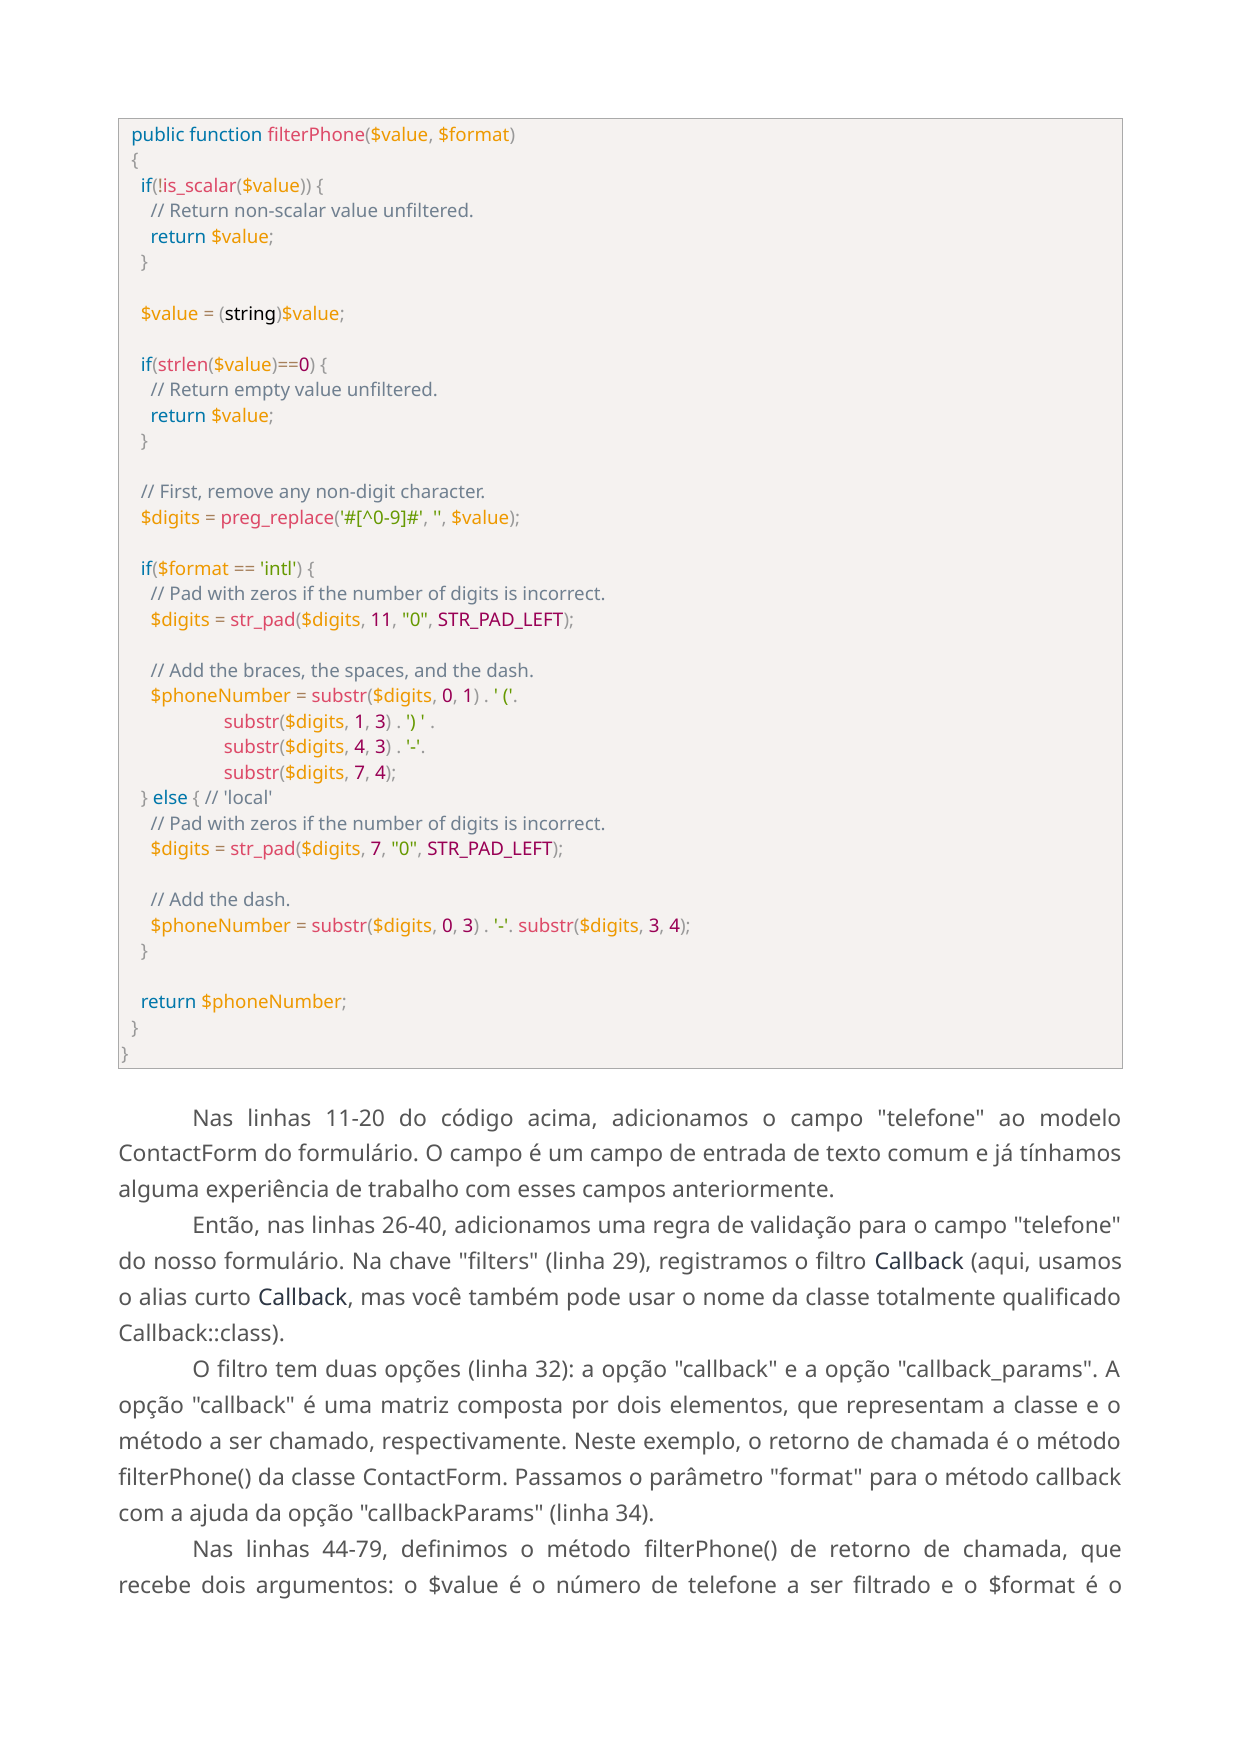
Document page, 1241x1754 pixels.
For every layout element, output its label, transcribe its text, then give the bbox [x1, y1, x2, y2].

text // Return non-scalar value unfiltered. [119, 195, 1122, 220]
text $digits = str_pad($digits, 7, "0", STR_PAD_LEFT); [119, 833, 1122, 858]
text $value = (string)$value; [119, 297, 1122, 322]
text } [119, 246, 1122, 271]
text } [119, 424, 1122, 450]
text $digits = preg_replace('#[^0-9]#', '', $value); [119, 501, 1122, 526]
text if($format == 'intl') { [119, 552, 1122, 577]
text substr($digits, 4, 3) . '-'. [119, 731, 1122, 756]
text } [119, 1011, 1122, 1037]
text { [119, 144, 1122, 169]
text return $phoneNumber; [119, 986, 1122, 1011]
text substr($digits, 1, 3) . ') ' . [119, 705, 1122, 731]
text $digits = str_pad($digits, 11, "0", STR_PAD_LEFT); [119, 603, 1122, 628]
text O filtro tem duas opções (linha 32): a opção "callback" e a opção "callback_params". A opção "callback" é uma matriz composta por dois elementos, que representam a classe e o método a ser chamado, respectivamente. Neste exemplo, o retorno de chamada é o método filterPhone() da classe ContactForm. Passamos o parâmetro "format" para o método callback com a ajuda da opção "callbackParams" (linha 34). [118, 1353, 1122, 1528]
text // Add the dash. [119, 884, 1122, 909]
text if(strlen($value)==0) { [119, 348, 1122, 373]
text // First, remove any non-digit character. [119, 475, 1122, 501]
text $phoneNumber = substr($digits, 0, 3) . '-'. substr($digits, 3, 4); [119, 909, 1122, 935]
text } else { // 'local' [119, 782, 1122, 807]
text } [119, 1037, 1122, 1068]
text // Add the braces, the spaces, and the dash. [119, 654, 1122, 679]
text } [119, 935, 1122, 960]
text return $value; [119, 220, 1122, 246]
text Nas linhas 11-20 do código acima, adicionamos o campo "telefone" ao modelo ContactForm do formulário. O campo é um campo de entrada de texto comum e já tínhamos alguma experiência de trabalho com esses campos anteriormente. [118, 1101, 1122, 1204]
text $phoneNumber = substr($digits, 0, 1) . ' ('. [119, 679, 1122, 705]
text substr($digits, 7, 4); [119, 756, 1122, 782]
text // Pad with zeros if the number of digits is incorrect. [119, 577, 1122, 603]
text return $value; [119, 399, 1122, 424]
text Então, nas linhas 26-40, adicionamos uma regra de validação para o campo "telefone" do nosso formulário. Na chave "filters" (linha 29), registramos o filtro Callback (aqui, usamos o alias curto Callback, mas você também pode usar o nome da classe totalmente qualificado Callback::class). [118, 1209, 1122, 1348]
text // Pad with zeros if the number of digits is incorrect. [119, 807, 1122, 833]
text // Return empty value unfiltered. [119, 373, 1122, 399]
text public function filterPhone($value, $format) [119, 119, 1122, 144]
text if(!is_scalar($value)) { [119, 169, 1122, 195]
text Nas linhas 44-79, definimos o método filterPhone() de retorno de chamada, que recebe dois argumentos: o $value é o número de telefone a ser filtrado e o $format é o [118, 1533, 1122, 1600]
